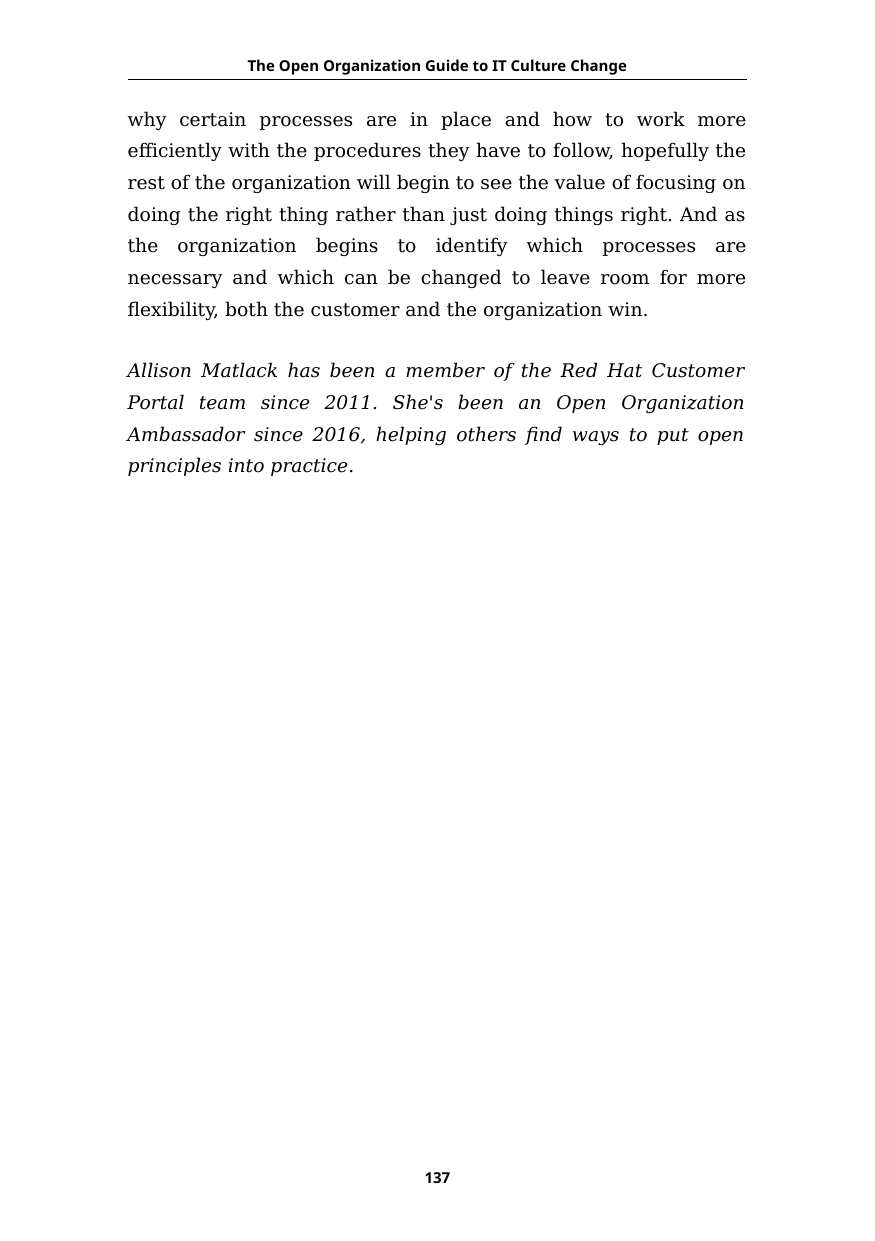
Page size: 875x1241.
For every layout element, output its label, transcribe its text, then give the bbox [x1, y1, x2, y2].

text why certain processes are in place and how to work more efficiently with the procedures they have to follow, hopefully the rest of the organization will begin to see the value of focusing on doing the right thing rather than just doing things right. And as the organization begins to identify which processes are necessary and which can be changed to leave room for more flexibility, both the customer and the organization win. [127, 109, 747, 321]
text Allison Matlack has been a member of the Red Hat Customer Portal team since 2011. She's been an Open Organization Ambassador since 2016, helping others find ways to put open principles into practice. [127, 360, 747, 477]
